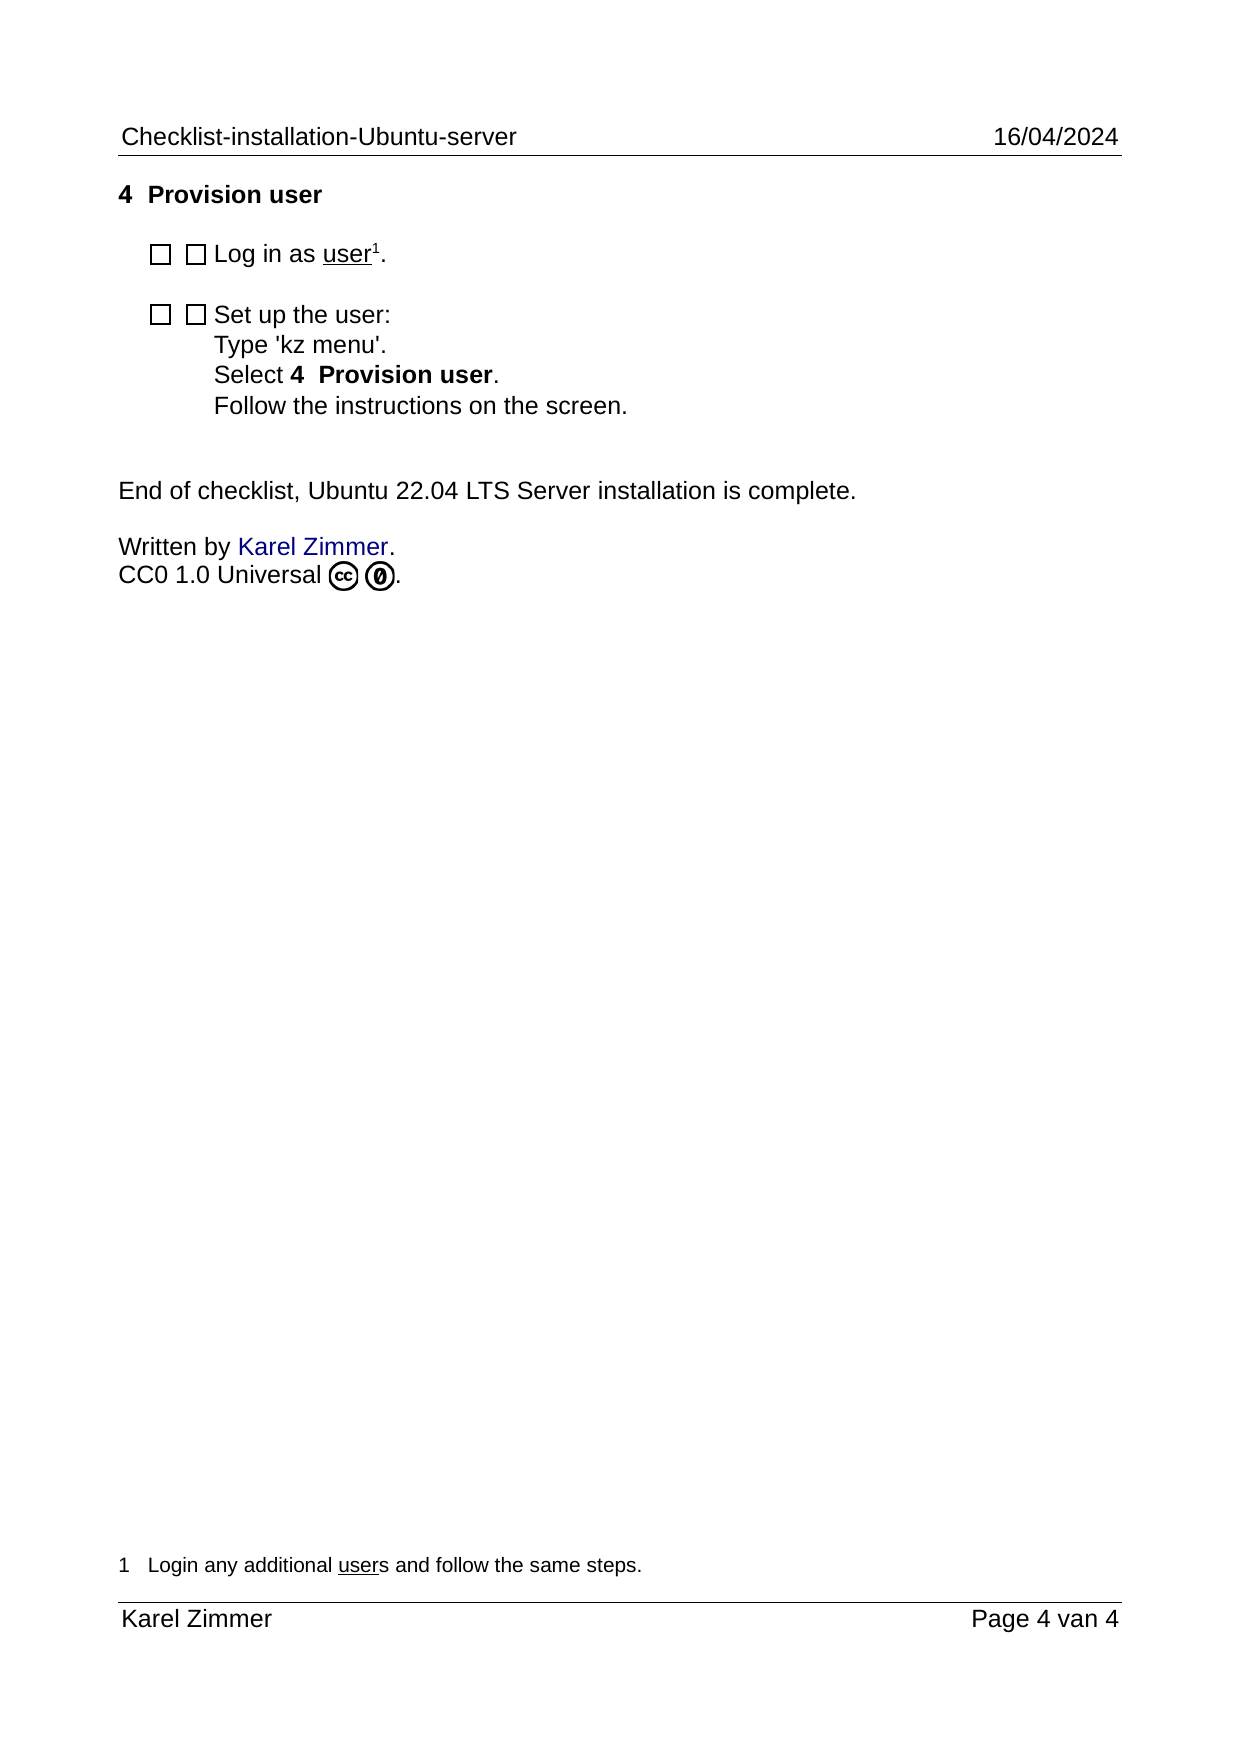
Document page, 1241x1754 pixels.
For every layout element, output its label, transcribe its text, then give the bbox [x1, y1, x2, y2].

table_cell Follow the instructions on the screen. [213, 391, 1122, 421]
table_header Log in as USER. [213, 239, 1122, 269]
table_cell Type 'kz menu'. [213, 330, 1122, 360]
table_cell [177, 360, 213, 391]
table_cell [177, 391, 213, 421]
picture [328, 561, 359, 591]
text Written by Karel Zimmer. [118, 533, 1122, 561]
table_cell [118, 360, 142, 391]
table_cell [118, 330, 142, 360]
table_cell [142, 360, 177, 391]
table_cell Set up the user: [213, 300, 1122, 330]
table_cell [177, 300, 213, 330]
table_cell [142, 391, 177, 421]
text CC0 1.0 Universal [118, 561, 328, 591]
table_cell Select 4 Provision user. [213, 360, 1122, 391]
table_cell [142, 300, 177, 330]
table_cell [118, 300, 142, 330]
table_cell [142, 330, 177, 360]
table_cell [177, 269, 213, 300]
table_header [142, 239, 177, 269]
table_cell [213, 269, 1122, 300]
table_header [177, 239, 213, 269]
list Provision user [118, 177, 1122, 211]
table_header [118, 239, 142, 269]
text . [395, 561, 1122, 591]
table_cell [118, 391, 142, 421]
text End of checklist, Ubuntu 22.04 LTS Server installation is complete. [118, 477, 1122, 505]
table_cell [177, 330, 213, 360]
picture [365, 561, 395, 591]
table_cell [142, 269, 177, 300]
table_cell [118, 269, 142, 300]
